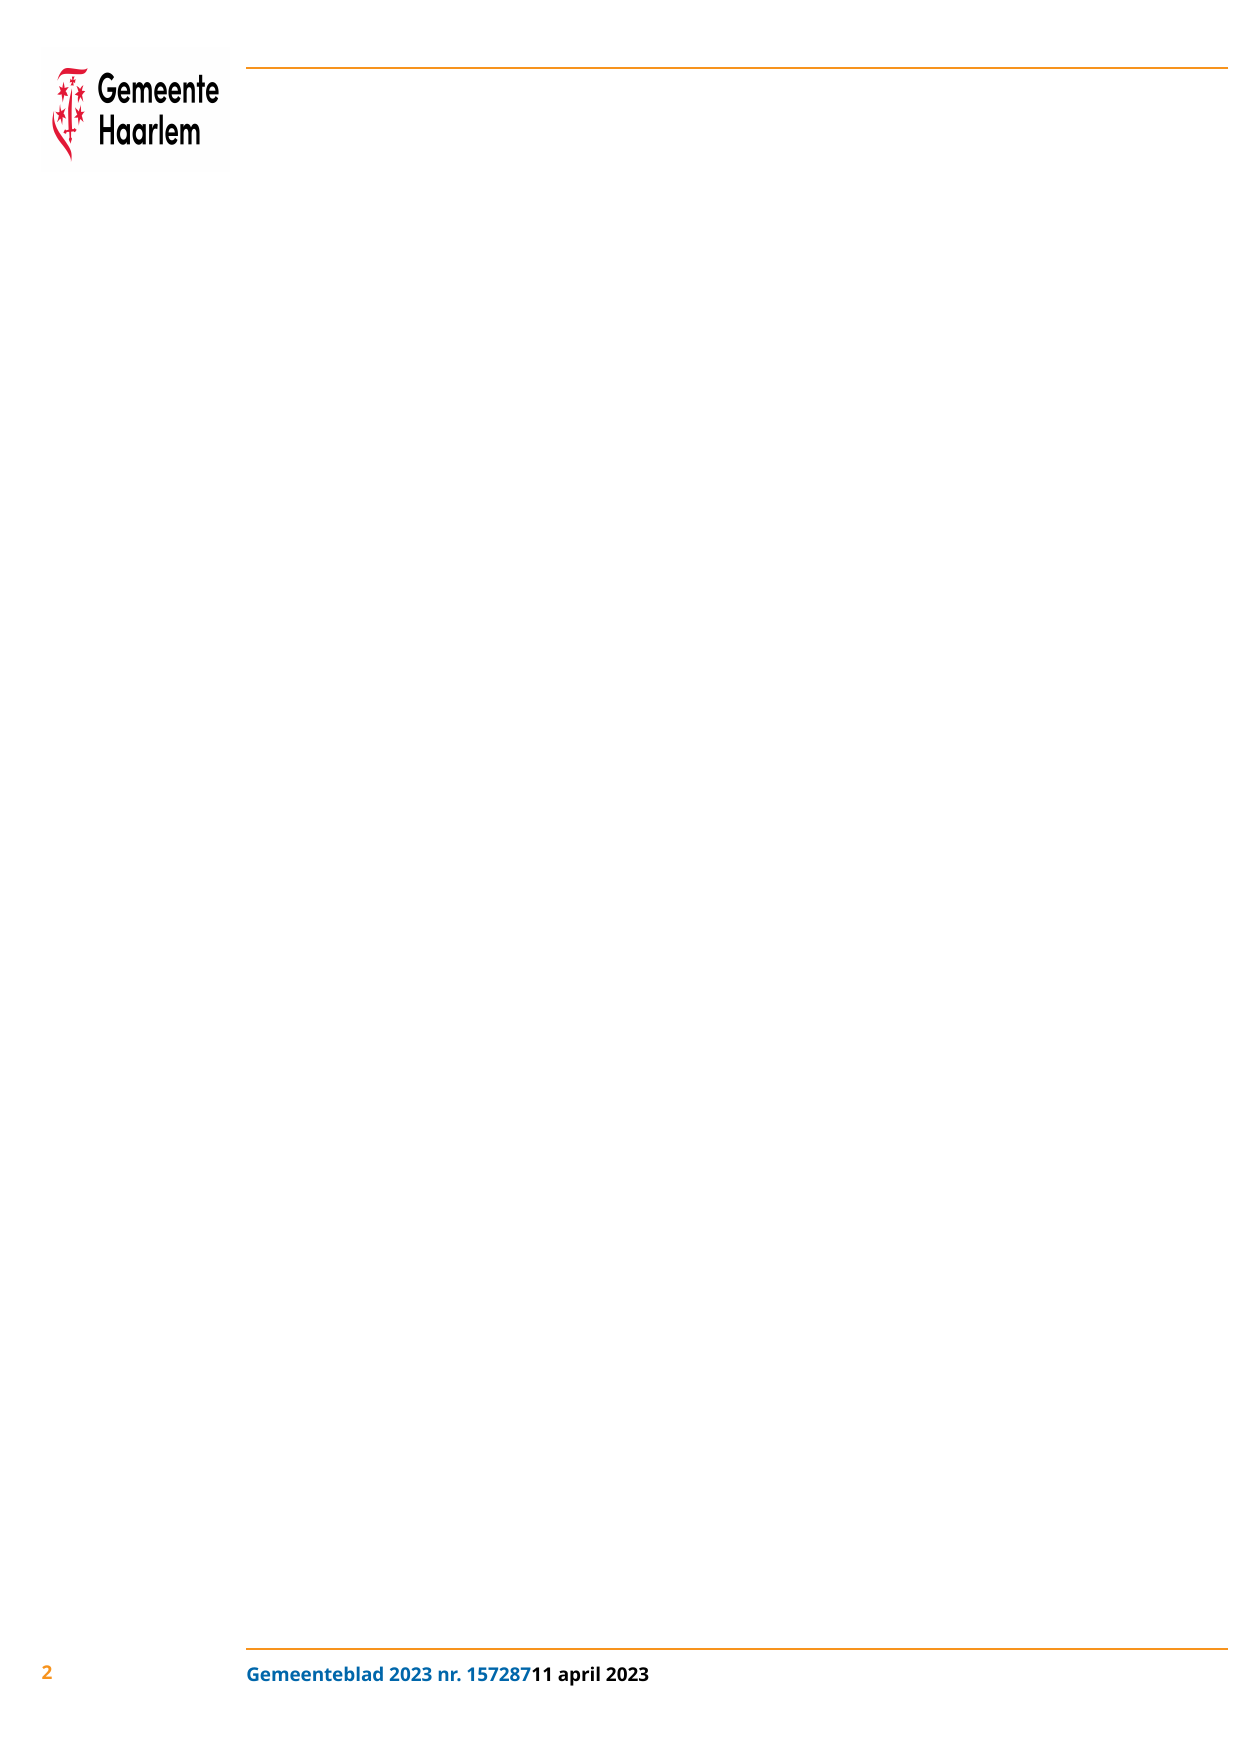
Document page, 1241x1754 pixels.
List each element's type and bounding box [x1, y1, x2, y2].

picture [41, 47, 231, 172]
